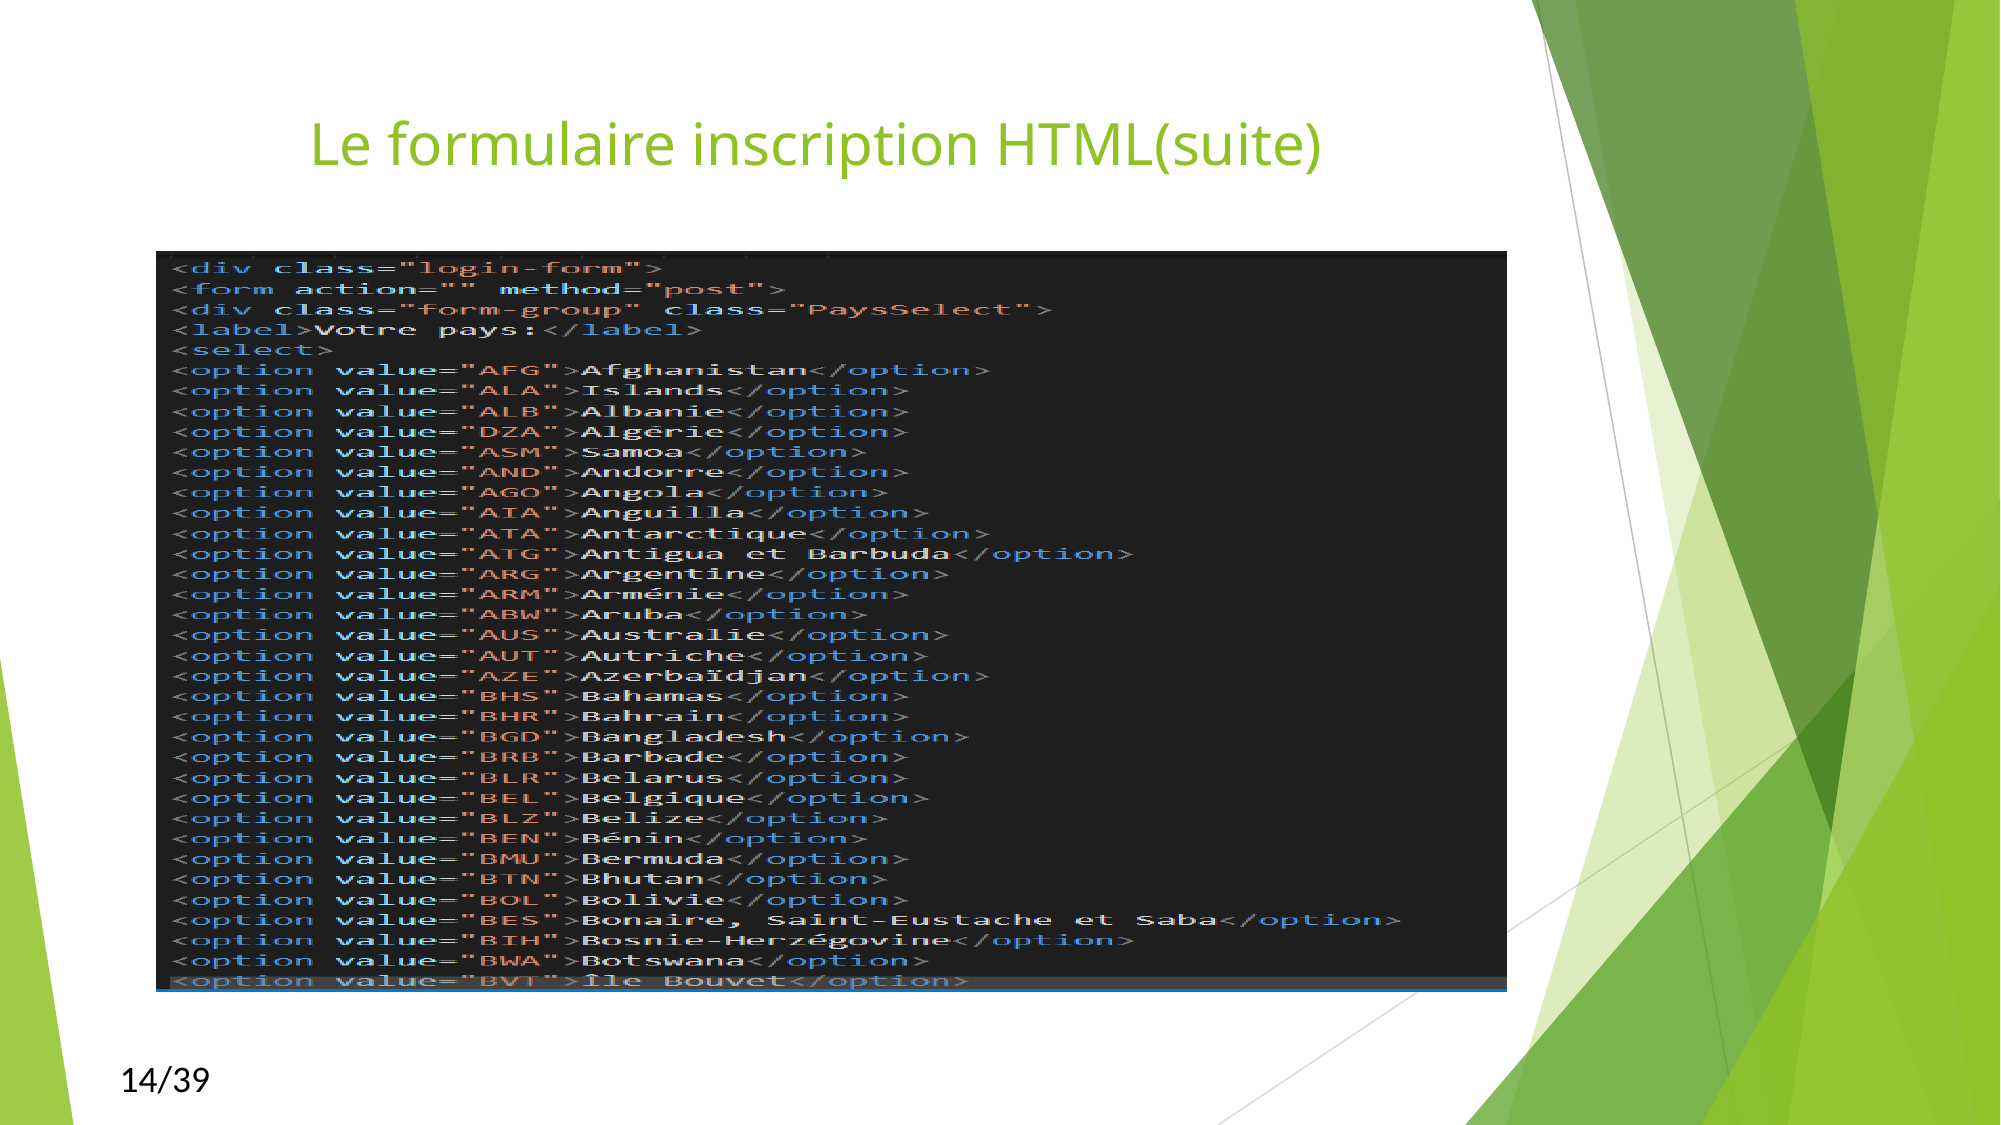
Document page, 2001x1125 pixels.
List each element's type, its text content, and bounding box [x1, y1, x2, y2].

text_box 14/39 [104, 1047, 261, 1108]
title Le formulaire inscription HTML(suite) [111, 99, 1522, 235]
picture [156, 251, 1507, 992]
